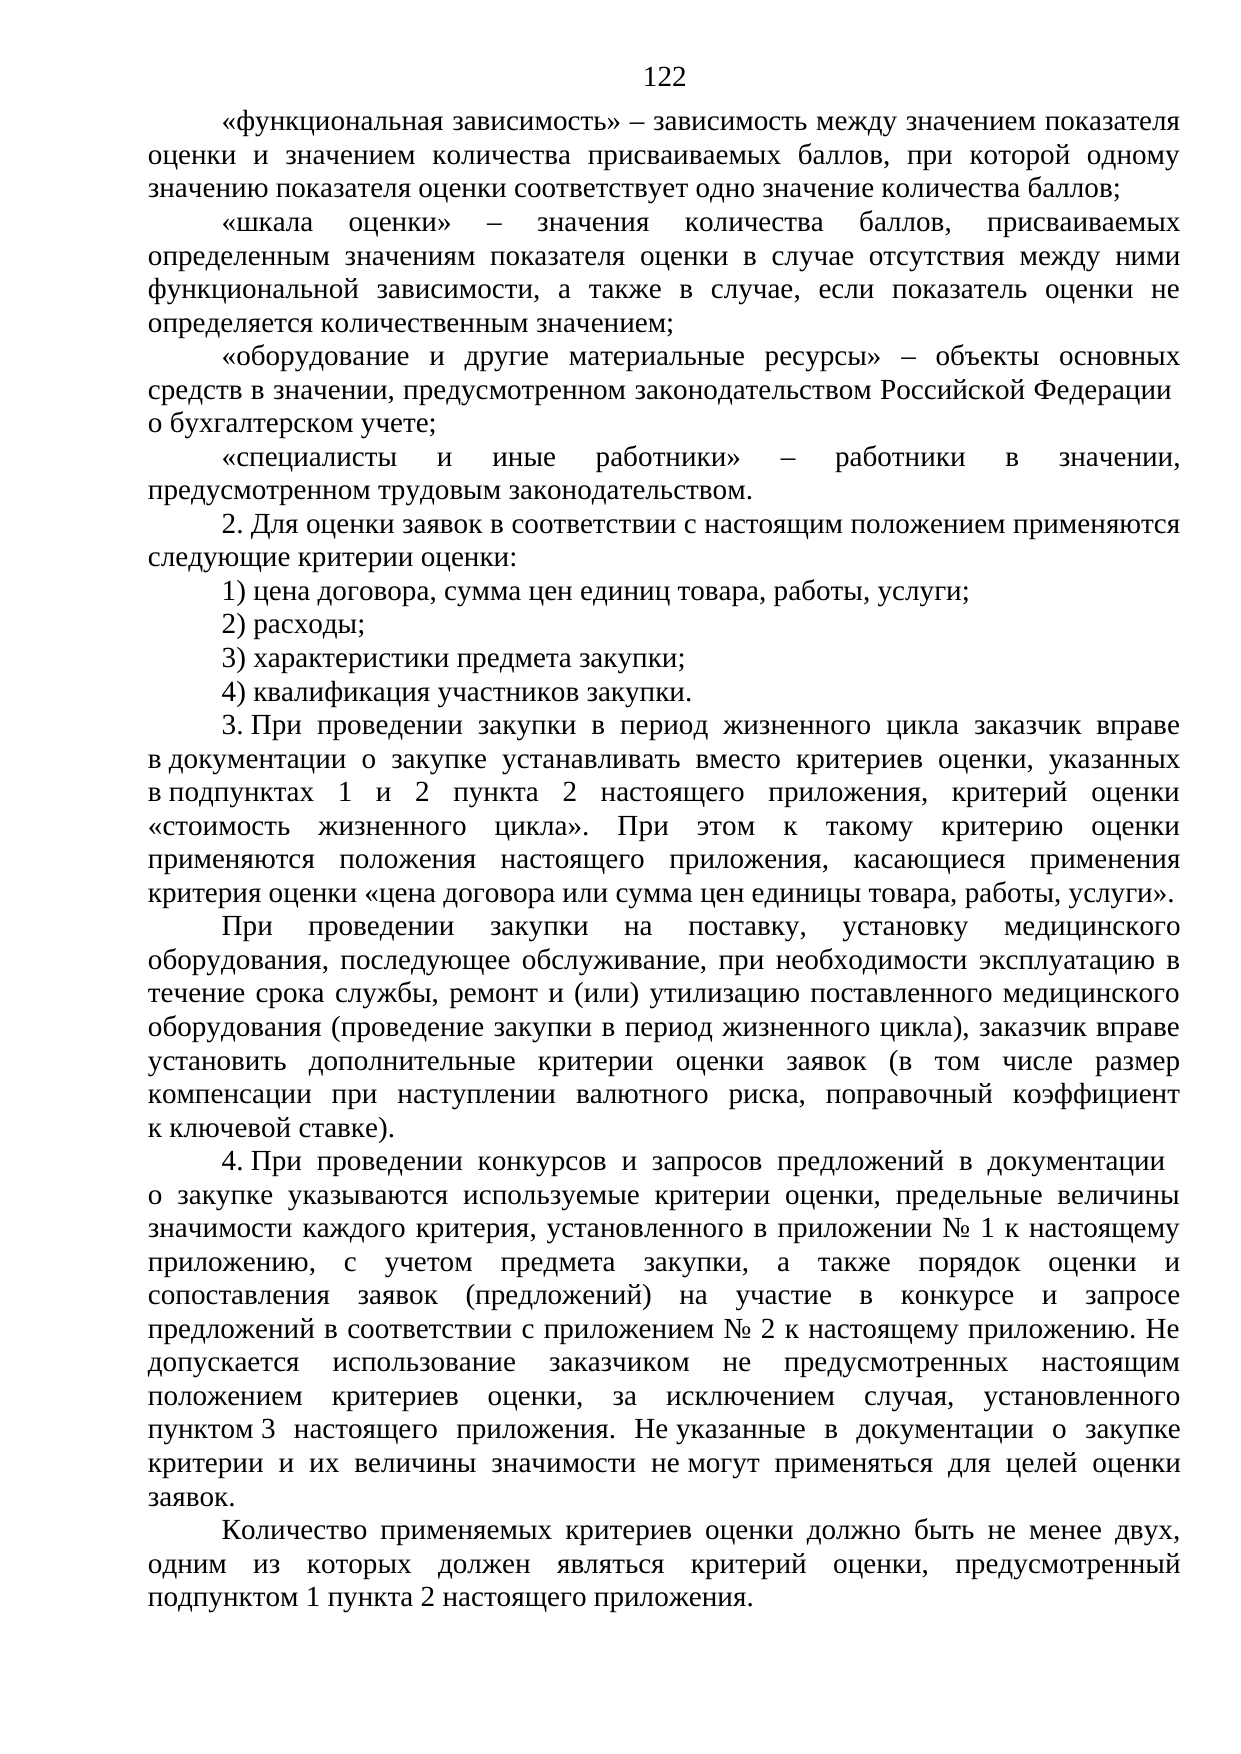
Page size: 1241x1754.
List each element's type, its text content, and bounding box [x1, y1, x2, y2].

text «функциональная зависимость» – зависимость между значением показателя оценки и значением количества присваиваемых баллов, при которой одному значению показателя оценки соответствует одно значение количества баллов; [148, 103, 1181, 204]
text 4. При проведении конкурсов и запросов предложений в документации о закупке указываются используемые критерии оценки, предельные величины значимости каждого критерия, установленного в приложении № 1 к настоящему приложению, с учетом предмета закупки, а также порядок оценки и сопоставления заявок (предложений) на участие в конкурсе и запросе предложений в соответствии с приложением № 2 к настоящему приложению. Не допускается использование заказчиком не предусмотренных настоящим положением критериев оценки, за исключением случая, установленного пунктом 3 настоящего приложения. Не указанные в документации о закупке критерии и их величины значимости не могут применяться для целей оценки заявок. [148, 1143, 1181, 1512]
text 2. Для оценки заявок в соответствии с настоящим положением применяются следующие критерии оценки: [148, 506, 1181, 573]
text Количество применяемых критериев оценки должно быть не менее двух, одним из которых должен являться критерий оценки, предусмотренный подпунктом 1 пункта 2 настоящего приложения. [148, 1512, 1181, 1613]
text 1) цена договора, сумма цен единиц товара, работы, услуги; [148, 573, 1181, 607]
text 2) расходы; [148, 607, 1181, 640]
text При проведении закупки на поставку, установку медицинского оборудования, последующее обслуживание, при необходимости эксплуатацию в течение срока службы, ремонт и (или) утилизацию поставленного медицинского оборудования (проведение закупки в период жизненного цикла), заказчик вправе установить дополнительные критерии оценки заявок (в том числе размер компенсации при наступлении валютного риска, поправочный коэффициент к ключевой ставке). [148, 908, 1181, 1143]
text «специалисты и иные работники» – работники в значении, предусмотренном трудовым законодательством. [148, 439, 1181, 506]
text 3. При проведении закупки в период жизненного цикла заказчик вправе в документации о закупке устанавливать вместо критериев оценки, указанных в подпунктах 1 и 2 пункта 2 настоящего приложения, критерий оценки «стоимость жизненного цикла». При этом к такому критерию оценки применяются положения настоящего приложения, касающиеся применения критерия оценки «цена договора или сумма цен единицы товара, работы, услуги». [148, 707, 1181, 908]
text 3) характеристики предмета закупки; [148, 640, 1181, 674]
text «оборудование и другие материальные ресурсы» – объекты основных средств в значении, предусмотренном законодательством Российской Федерации о бухгалтерском учете; [148, 338, 1181, 439]
text 4) квалификация участников закупки. [148, 674, 1181, 707]
text «шкала оценки» – значения количества баллов, присваиваемых определенным значениям показателя оценки в случае отсутствия между ними функциональной зависимости, а также в случае, если показатель оценки не определяется количественным значением; [148, 204, 1181, 338]
